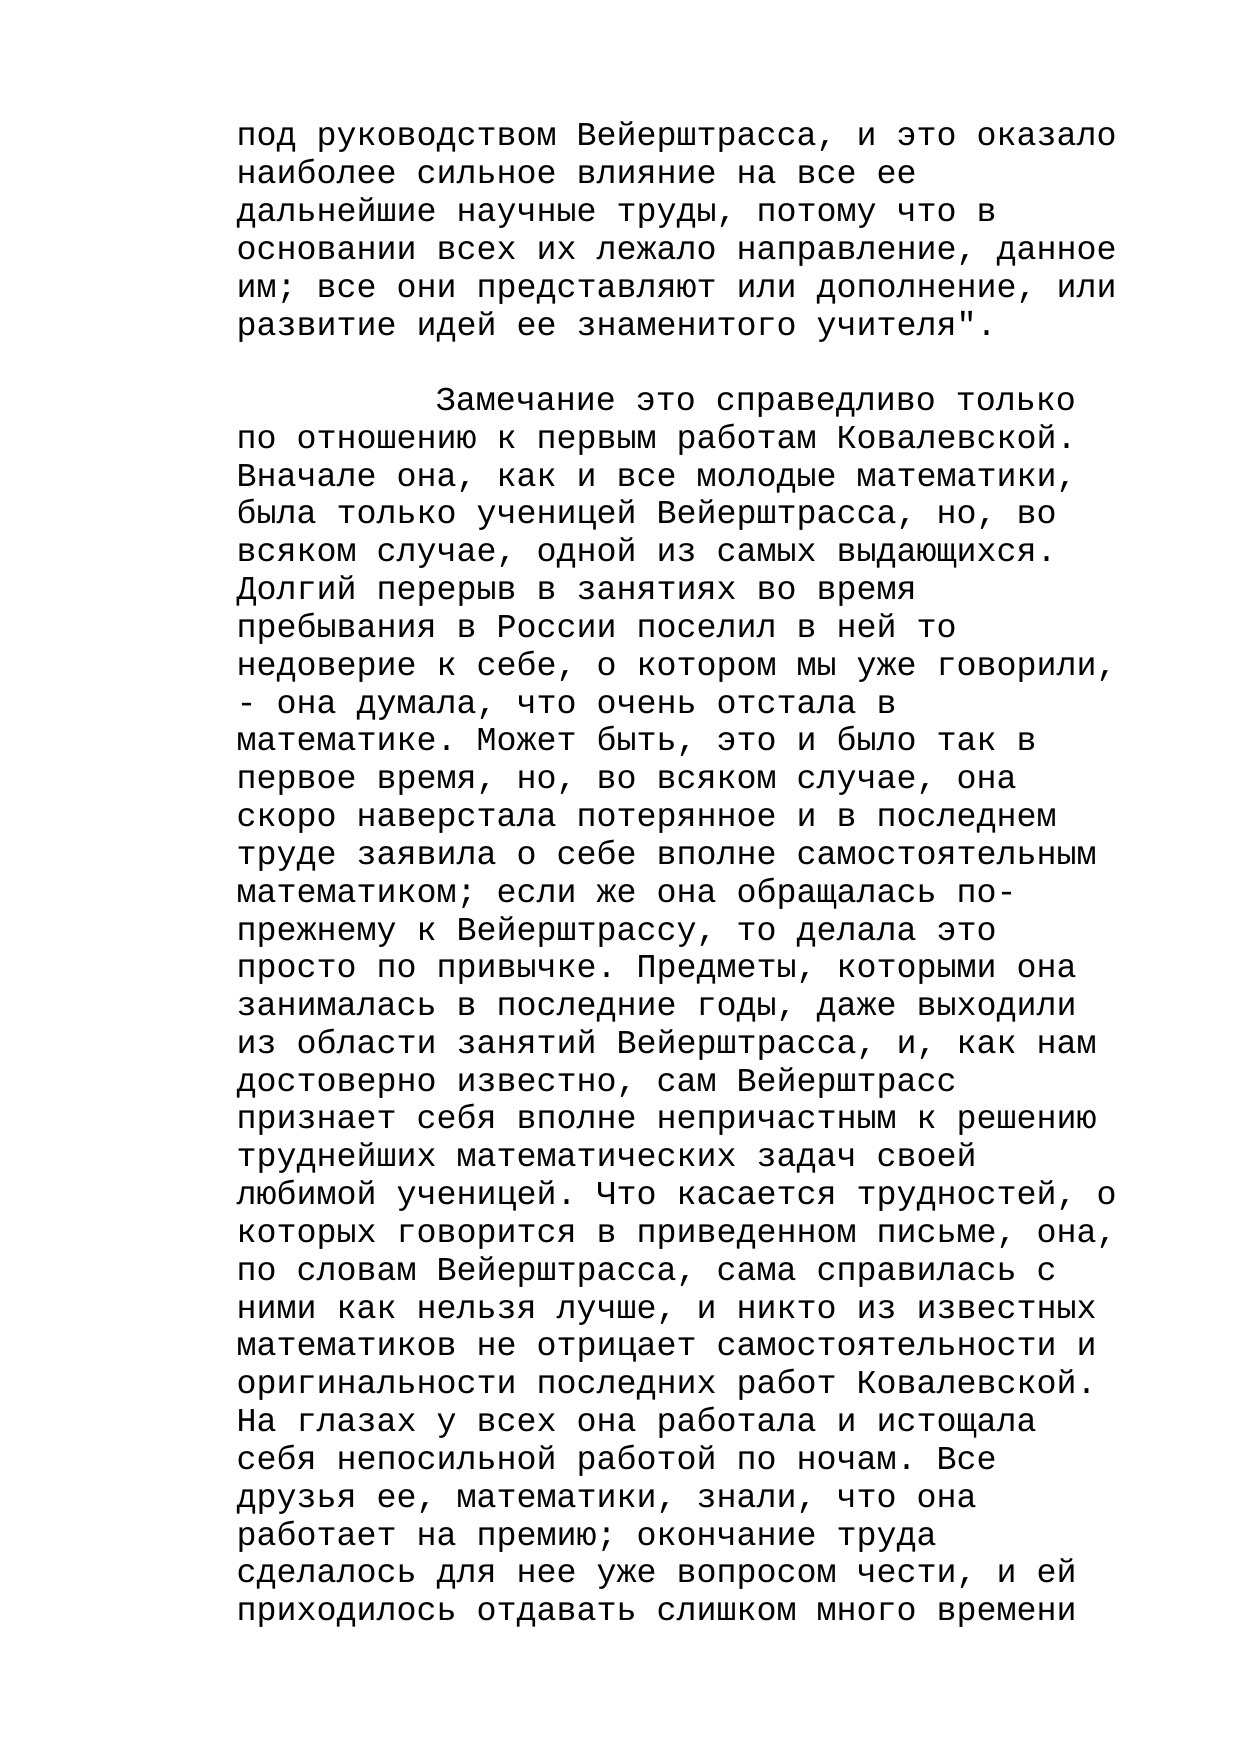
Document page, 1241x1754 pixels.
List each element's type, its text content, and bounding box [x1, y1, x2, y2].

text Замечание это справедливо только по отношению к первым работам Ковалевской. Вначале она, как и все молодые математики, была только ученицей Вейерштрасса, но, во всяком случае, одной из самых выдающихся. Долгий перерыв в занятиях во время пребывания в России поселил в ней то недоверие к себе, о котором мы уже говорили, - она думала, что очень отстала в математике. Может быть, это и было так в первое время, но, во всяком случае, она скоро наверстала потерянное и в последнем труде заявила о себе вполне самостоятельным математиком; если же она обращалась по-прежнему к Вейерштрассу, то делала это просто по привычке. Предметы, которыми она занималась в последние годы, даже выходили из области занятий Вейерштрасса, и, как нам достоверно известно, сам Вейерштрасс признает себя вполне непричастным к решению труднейших математических задач своей любимой ученицей. Что касается трудностей, о которых говорится в приведенном письме, она, по словам Вейерштрасса, сама справилась с ними как нельзя лучше, и никто из известных математиков не отрицает самостоятельности и оригинальности последних работ Ковалевской. На глазах у всех она работала и истощала себя непосильной работой по ночам. Все друзья ее, математики, знали, что она работает на премию; окончание труда сделалось для нее уже вопросом чести, и ей приходилось отдавать слишком много времени [236, 383, 1122, 1631]
text под руководством Вейерштрасса, и это оказало наиболее сильное влияние на все ее дальнейшие научные труды, потому что в основании всех их лежало направление, данное им; все они представляют или дополнение, или развитие идей ее знаменитого учителя". [236, 118, 1122, 345]
